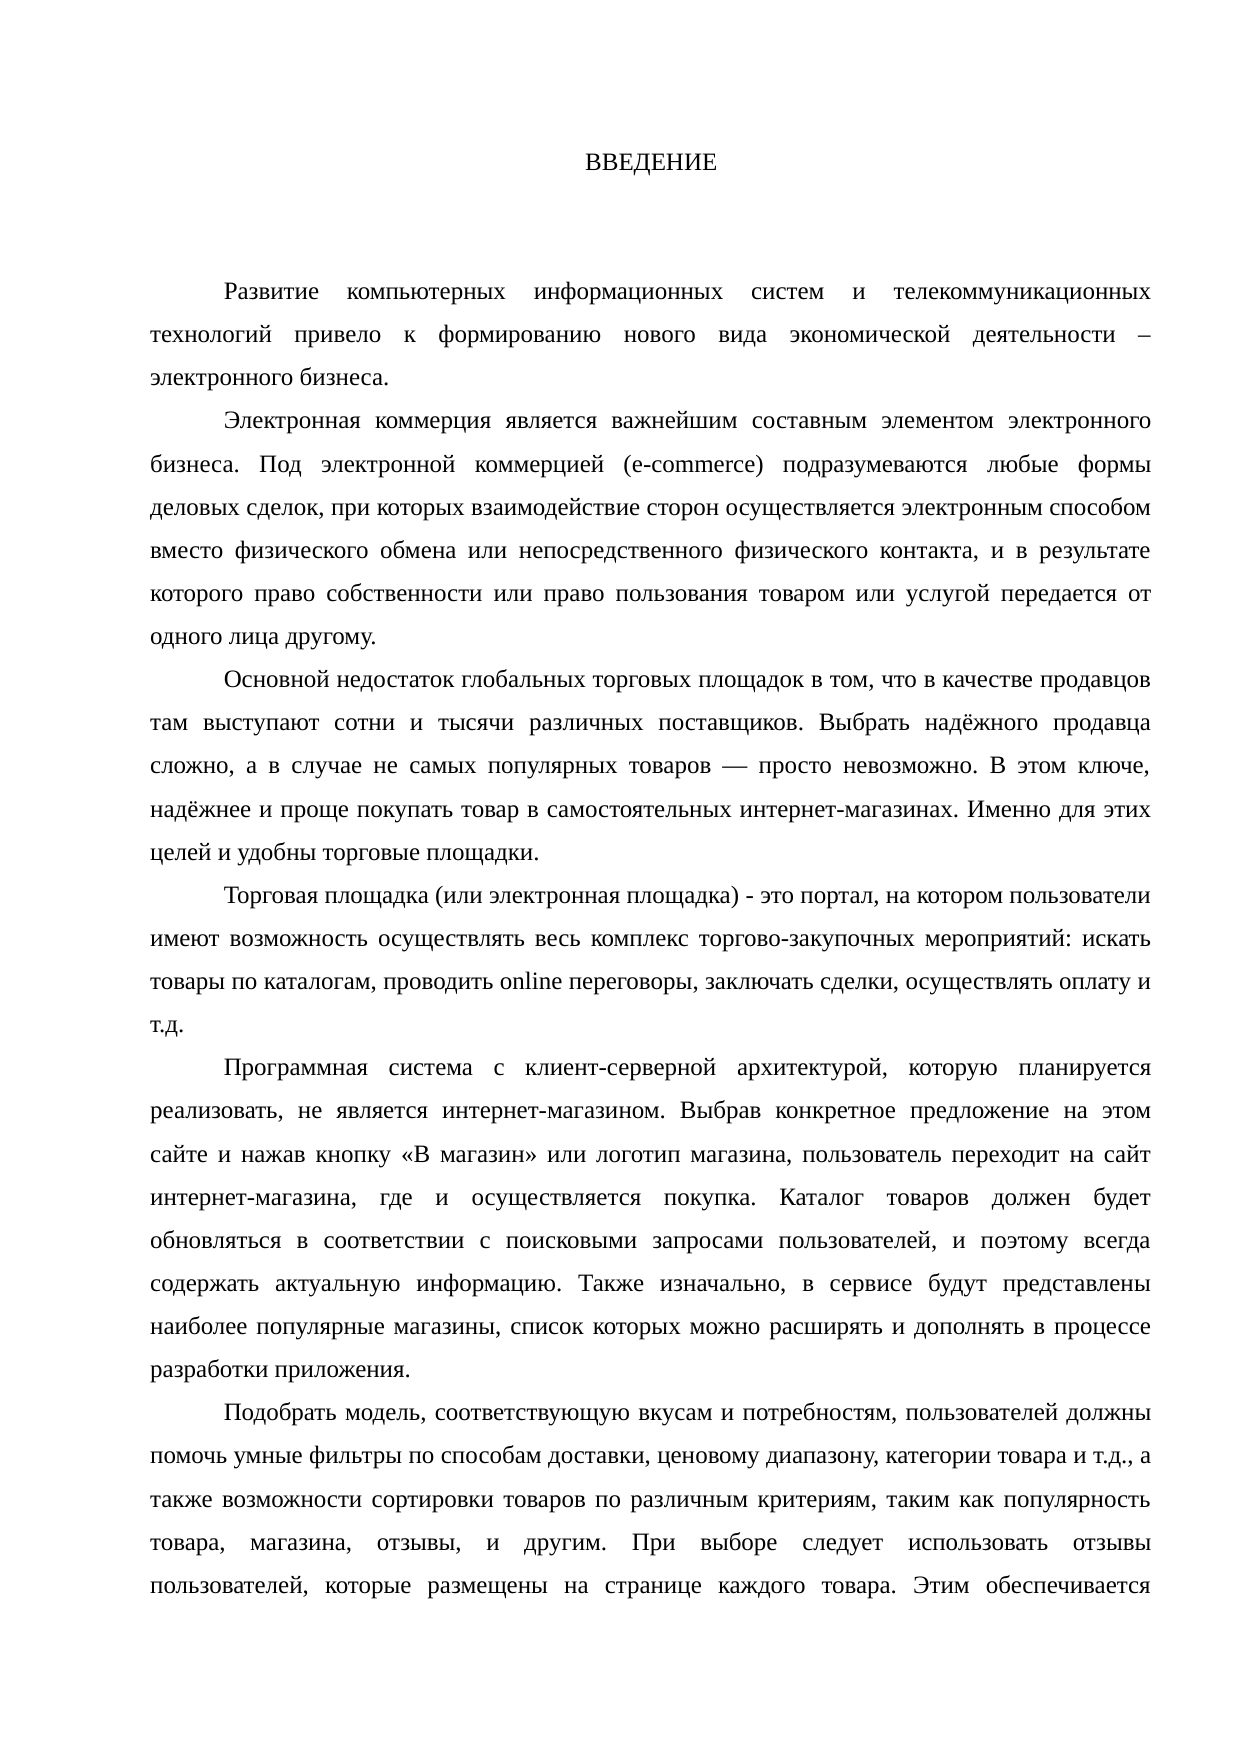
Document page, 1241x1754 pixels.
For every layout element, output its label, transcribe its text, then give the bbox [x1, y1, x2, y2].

text Электронная коммерция является важнейшим составным элементом электронного бизнеса. Под электронной коммерцией (e-commerce) подразумеваются любые формы деловых сделок, при которых взаимодействие сторон осуществляется электронным способом вместо физического обмена или непосредственного физического контакта, и в результате которого право собственности или право пользования товаром или услугой передается от одного лица другому. [150, 406, 1152, 650]
text Подобрать модель, соответствующую вкусам и потребностям, пользователей должны помочь умные фильтры по способам доставки, ценовому диапазону, категории товара и т.д., а также возможности сортировки товаров по различным критериям, таким как популярность товара, магазина, отзывы, и другим. При выборе следует использовать отзывы пользователей, которые размещены на странице каждого товара. Этим обеспечивается [150, 1397, 1152, 1599]
text Программная система с клиент-серверной архитектурой, которую планируется реализовать, не является интернет-магазином. Выбрав конкретное предложение на этом сайте и нажав кнопку «В магазин» или логотип магазина, пользователь переходит на сайт интернет-магазина, где и осуществляется покупка. Каталог товаров должен будет обновляться в соответствии с поисковыми запросами пользователей, и поэтому всегда содержать актуальную информацию. Также изначально, в сервисе будут представлены наиболее популярные магазины, список которых можно расширять и дополнять в процессе разработки приложения. [150, 1052, 1152, 1383]
text Основной недостаток глобальных торговых площадок в том, что в качестве продавцов там выступают сотни и тысячи различных поставщиков. Выбрать надёжного продавца сложно, а в случае не самых популярных товаров — просто невозможно. В этом ключе, надёжнее и проще покупать товар в самостоятельных интернет-магазинах. Именно для этих целей и удобны торговые площадки. [150, 664, 1152, 866]
text Развитие компьютерных информационных систем и телекоммуникационных технологий привело к формированию нового вида экономической деятельности – электронного бизнеса. [150, 276, 1152, 391]
text Торговая площадка (или электронная площадка) - это портал, на котором пользователи имеют возможность осуществлять весь комплекс торгово-закупочных мероприятий: искать товары по каталогам, проводить online переговоры, заключать сделки, осуществлять оплату и т.д. [150, 880, 1152, 1038]
text ВВЕДЕНИЕ [150, 147, 1152, 176]
